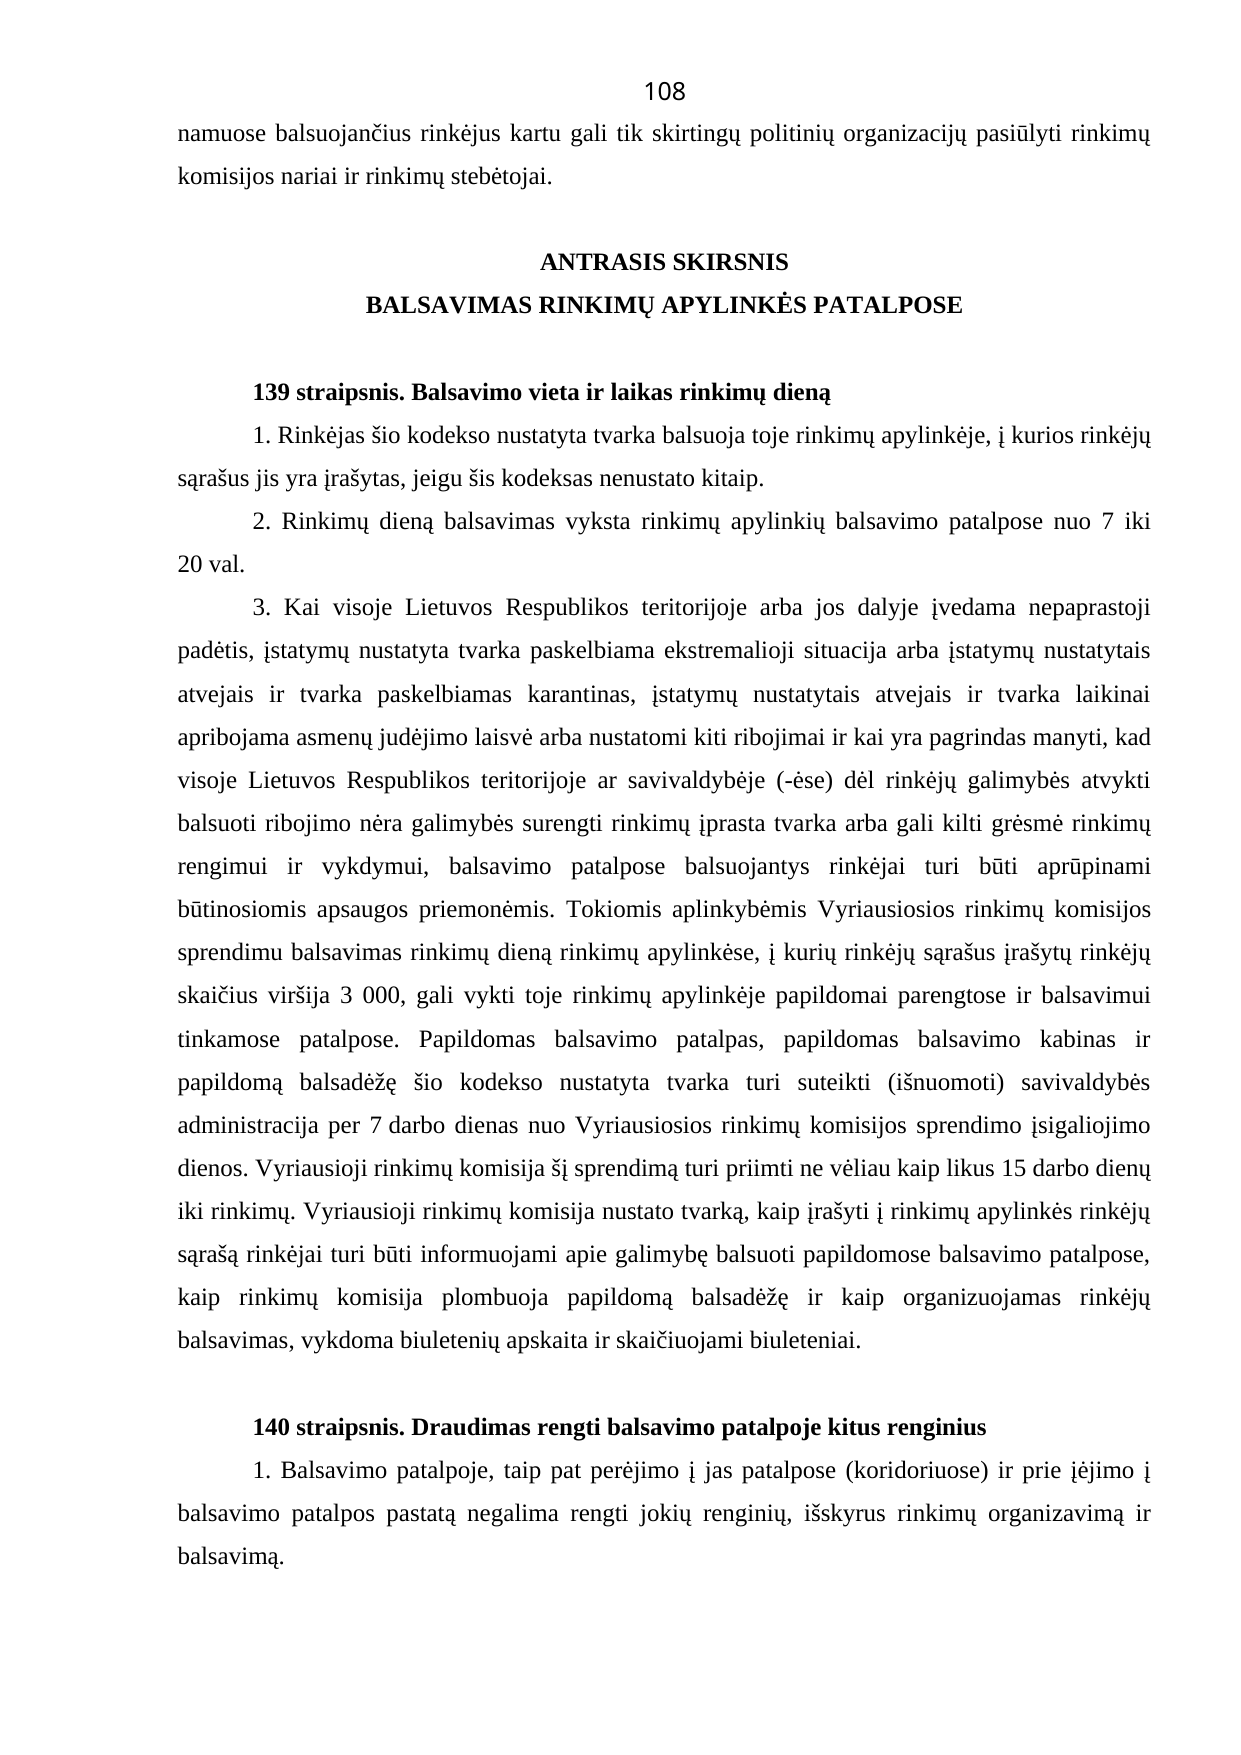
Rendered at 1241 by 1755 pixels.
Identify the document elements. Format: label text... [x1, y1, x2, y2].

text 3. Kai visoje Lietuvos Respublikos teritorijoje arba jos dalyje įvedama nepaprastoji padėtis, įstatymų nustatyta tvarka paskelbiama ekstremalioji situacija arba įstatymų nustatytais atvejais ir tvarka paskelbiamas karantinas, įstatymų nustatytais atvejais ir tvarka laikinai apribojama asmenų judėjimo laisvė arba nustatomi kiti ribojimai ir kai yra pagrindas manyti, kad visoje Lietuvos Respublikos teritorijoje ar savivaldybėje (-ėse) dėl rinkėjų galimybės atvykti balsuoti ribojimo nėra galimybės surengti rinkimų įprasta tvarka arba gali kilti grėsmė rinkimų rengimui ir vykdymui, balsavimo patalpose balsuojantys rinkėjai turi būti aprūpinami būtinosiomis apsaugos priemonėmis. Tokiomis aplinkybėmis Vyriausiosios rinkimų komisijos sprendimu balsavimas rinkimų dieną rinkimų apylinkėse, į kurių rinkėjų sąrašus įrašytų rinkėjų skaičius viršija 3 000, gali vykti toje rinkimų apylinkėje papildomai parengtose ir balsavimui tinkamose patalpose. Papildomas balsavimo patalpas, papildomas balsavimo kabinas ir papildomą balsadėžę šio kodekso nustatyta tvarka turi suteikti (išnuomoti) savivaldybės administracija per 7 darbo dienas nuo Vyriausiosios rinkimų komisijos sprendimo įsigaliojimo dienos. Vyriausioji rinkimų komisija šį sprendimą turi priimti ne vėliau kaip likus 15 darbo dienų iki rinkimų. Vyriausioji rinkimų komisija nustato tvarką, kaip įrašyti į rinkimų apylinkės rinkėjų sąrašą rinkėjai turi būti informuojami apie galimybę balsuoti papildomose balsavimo patalpose, kaip rinkimų komisija plombuoja papildomą balsadėžę ir kaip organizuojamas rinkėjų balsavimas, vykdoma biuletenių apskaita ir skaičiuojami biuleteniai. [177, 592, 1152, 1354]
text 1. Rinkėjas šio kodekso nustatyta tvarka balsuoja toje rinkimų apylinkėje, į kurios rinkėjų sąrašus jis yra įrašytas, jeigu šis kodeksas nenustato kitaip. [177, 420, 1152, 492]
text 1. Balsavimo patalpoje, taip pat perėjimo į jas patalpose (koridoriuose) ir prie įėjimo į balsavimo patalpos pastatą negalima rengti jokių renginių, išskyrus rinkimų organizavimą ir balsavimą. [177, 1455, 1152, 1570]
text 2. Rinkimų dieną balsavimas vyksta rinkimų apylinkių balsavimo patalpose nuo 7 iki 20 val. [177, 506, 1152, 578]
text BALSAVIMAS RINKIMŲ APYLINKĖS PATALPOSE [177, 291, 1152, 319]
text ANTRASIS SKIRSNIS [177, 247, 1152, 276]
text 139 straipsnis. Balsavimo vieta ir laikas rinkimų dieną [177, 377, 1152, 406]
text 140 straipsnis. Draudimas rengti balsavimo patalpoje kitus renginius [177, 1412, 1152, 1441]
text namuose balsuojančius rinkėjus kartu gali tik skirtingų politinių organizacijų pasiūlyti rinkimų komisijos nariai ir rinkimų stebėtojai. [177, 118, 1152, 190]
